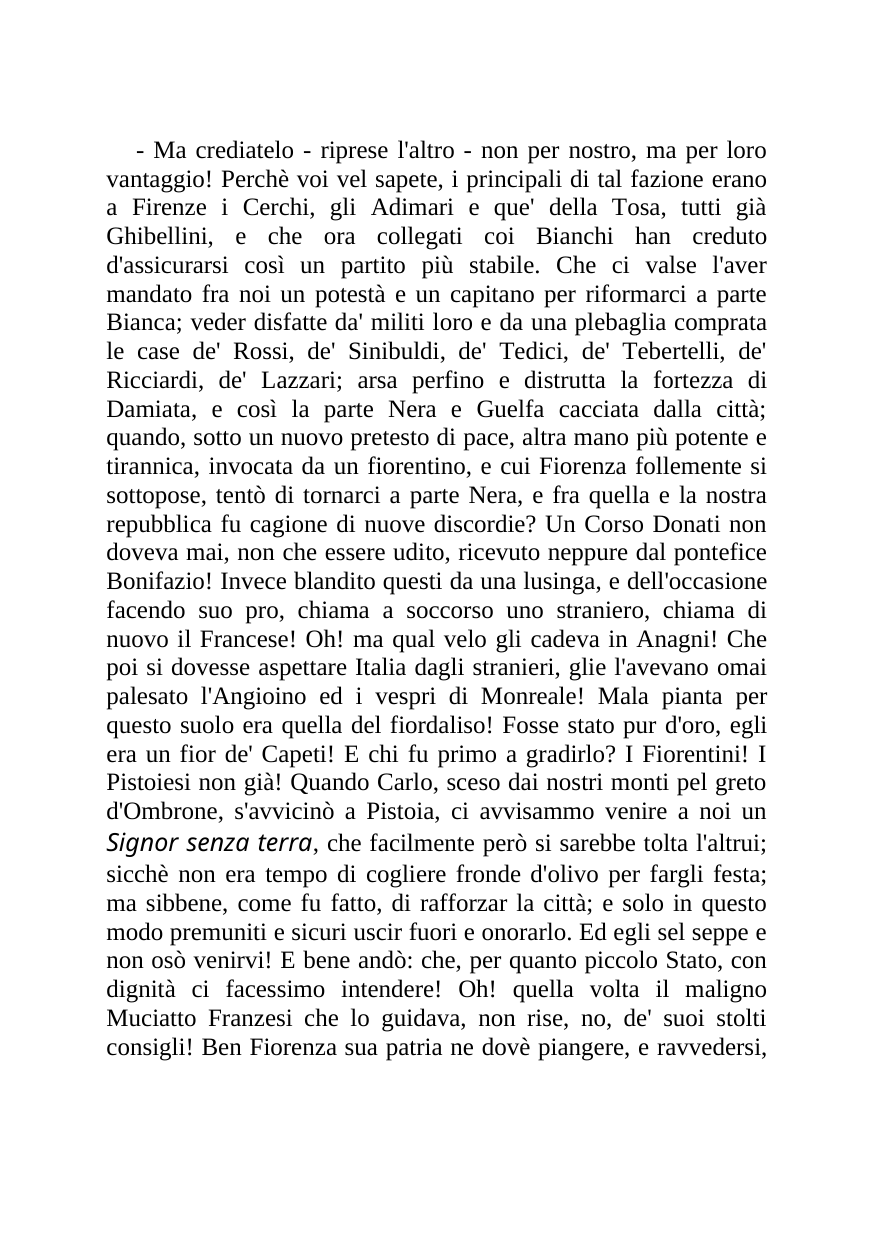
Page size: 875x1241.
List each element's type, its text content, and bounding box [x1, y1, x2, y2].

text - Ma crediatelo - riprese l'altro - non per nostro, ma per loro vantaggio! Perchè voi vel sapete, i principali di tal fazione erano a Firenze i Cerchi, gli Adimari e que' della Tosa, tutti già Ghibellini, e che ora collegati coi Bianchi han creduto d'assicurarsi così un partito più stabile. Che ci valse l'aver mandato fra noi un potestà e un capitano per riformarci a parte Bianca; veder disfatte da' militi loro e da una plebaglia comprata le case de' Rossi, de' Sinibuldi, de' Tedici, de' Tebertelli, de' Ricciardi, de' Lazzari; arsa perfino e distrutta la fortezza di Damiata, e così la parte Nera e Guelfa cacciata dalla città; quando, sotto un nuovo pretesto di pace, altra mano più potente e tirannica, invocata da un fiorentino, e cui Fiorenza follemente si sottopose, tentò di tornarci a parte Nera, e fra quella e la nostra repubblica fu cagione di nuove discordie? Un Corso Donati non doveva mai, non che essere udito, ricevuto neppure dal pontefice Bonifazio! Invece blandito questi da una lusinga, e dell'occasione facendo suo pro, chiama a soccorso uno straniero, chiama di nuovo il Francese! Oh! ma qual velo gli cadeva in Anagni! Che poi si dovesse aspettare Italia dagli stranieri, glie l'avevano omai palesato l'Angioino ed i vespri di Monreale! Mala pianta per questo suolo era quella del fiordaliso! Fosse stato pur d'oro, egli era un fior de' Capeti! E chi fu primo a gradirlo? I Fiorentini! I Pistoiesi non già! Quando Carlo, sceso dai nostri monti pel greto d'Ombrone, s'avvicinò a Pistoia, ci avvisammo venire a noi un Signor senza terra, che facilmente però si sarebbe tolta l'altrui; sicchè non era tempo di cogliere fronde d'olivo per fargli festa; ma sibbene, come fu fatto, di rafforzar la città; e solo in questo modo premuniti e sicuri uscir fuori e onorarlo. Ed egli sel seppe e non osò venirvi! E bene andò: che, per quanto piccolo Stato, con dignità ci facessimo intendere! Oh! quella volta il maligno Muciatto Franzesi che lo guidava, non rise, no, de' suoi stolti consigli! Ben Fiorenza sua patria ne dovè piangere, e ravvedersi, [106, 135, 768, 1060]
